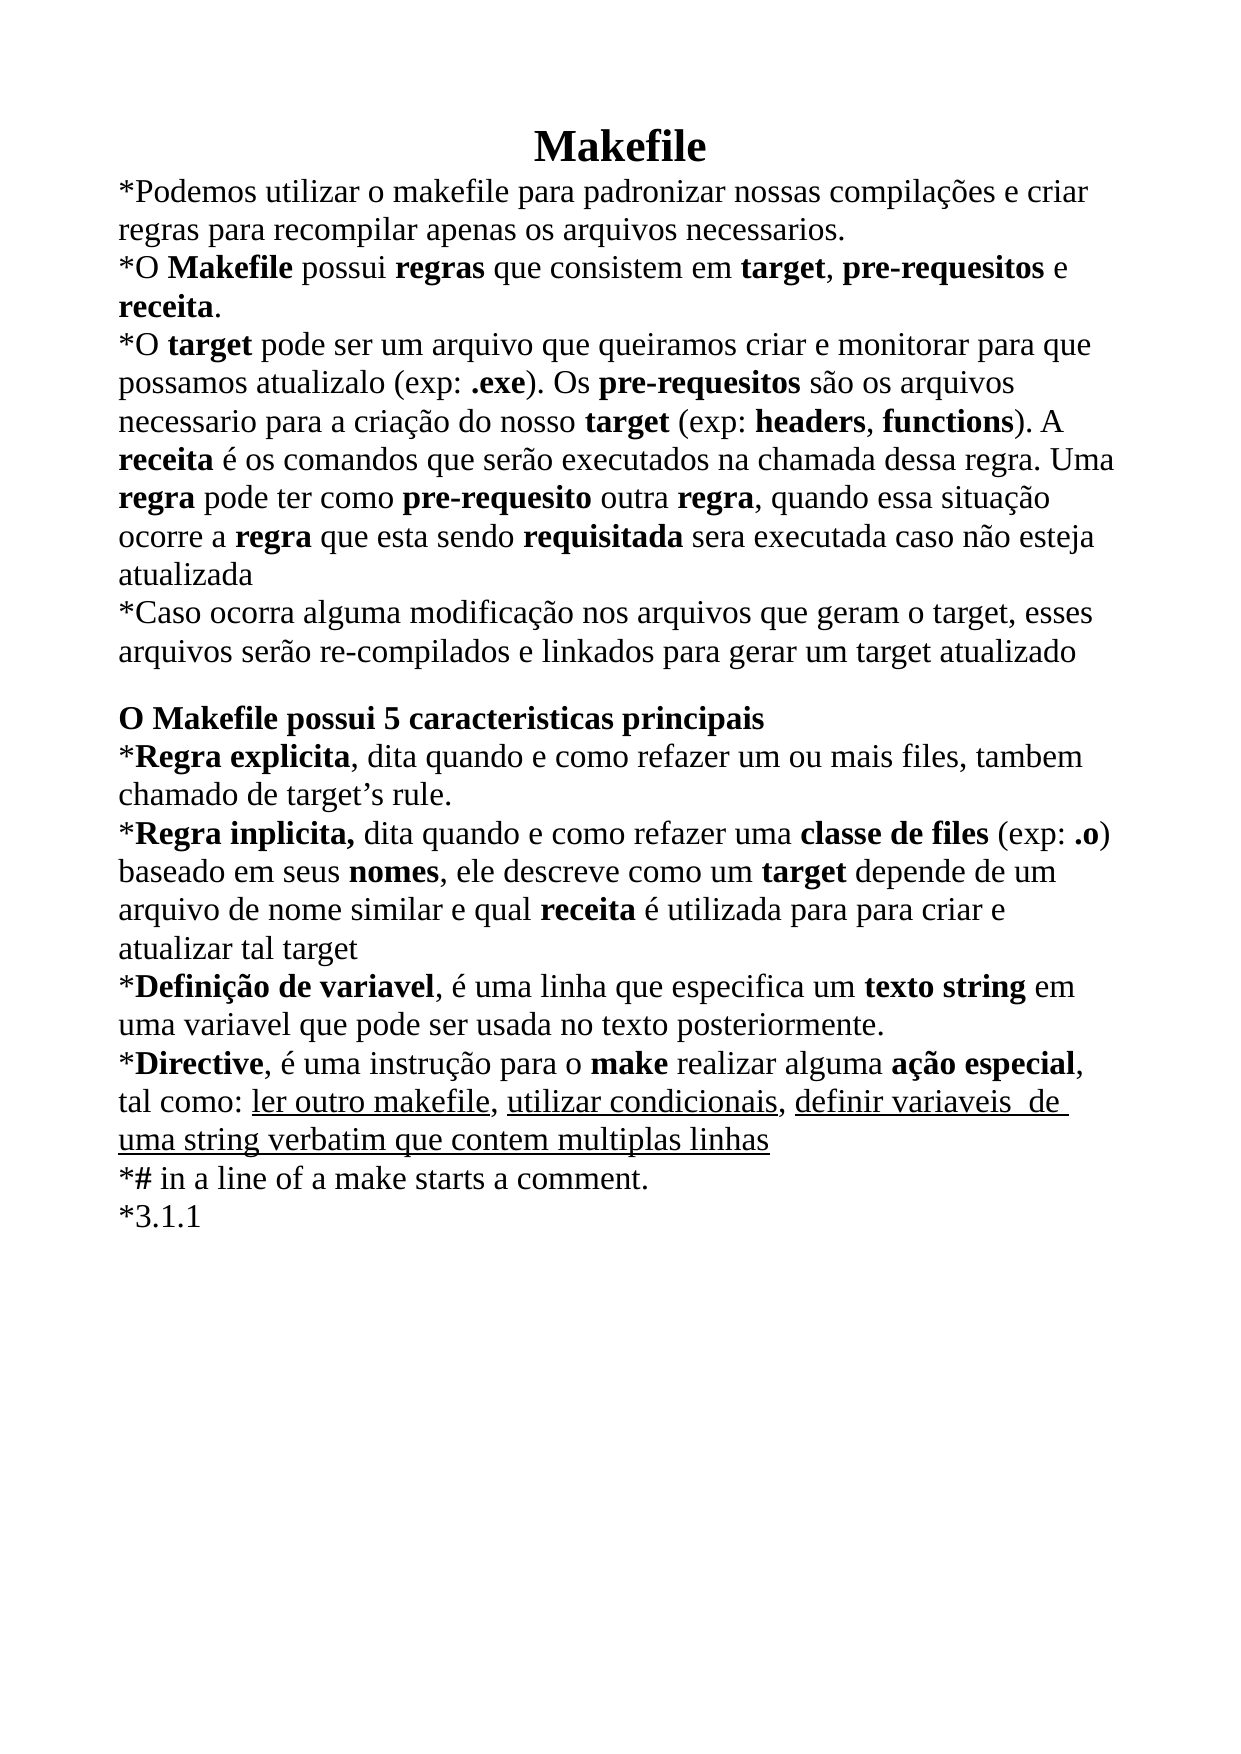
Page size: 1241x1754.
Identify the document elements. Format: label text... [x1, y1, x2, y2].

text *Regra inplicita, dita quando e como refazer uma classe de files (exp: .o) baseado em seus nomes, ele descreve como um target depende de um arquivo de nome similar e qual receita é utilizada para para criar e atualizar tal target [118, 813, 1122, 966]
text *Definição de variavel, é uma linha que especifica um texto string em uma variavel que pode ser usada no texto posteriormente. [118, 966, 1122, 1043]
text *Caso ocorra alguma modificação nos arquivos que geram o target, esses arquivos serão re-compilados e linkados para gerar um target atualizado [118, 592, 1122, 669]
text *O target pode ser um arquivo que queiramos criar e monitorar para que possamos atualizalo (exp: .exe). Os pre-requesitos são os arquivos necessario para a criação do nosso target (exp: headers, functions). A receita é os comandos que serão executados na chamada dessa regra. Uma regra pode ter como pre-requesito outra regra, quando essa situação ocorre a regra que esta sendo requisitada sera executada caso não esteja atualizada [118, 324, 1122, 592]
text *O Makefile possui regras que consistem em target, pre-requesitos e receita. [118, 247, 1122, 324]
text Makefile [118, 118, 1122, 171]
text O Makefile possui 5 caracteristicas principais [118, 698, 1122, 736]
text *3.1.1 [118, 1196, 1122, 1234]
text *Podemos utilizar o makefile para padronizar nossas compilações e criar regras para recompilar apenas os arquivos necessarios. [118, 171, 1122, 247]
text *Directive, é uma instrução para o make realizar alguma ação especial, tal como: ler outro makefile, utilizar condicionais, definir variaveis de uma string verbatim que contem multiplas linhas [118, 1043, 1122, 1158]
text *# in a line of a make starts a comment. [118, 1158, 1122, 1196]
text *Regra explicita, dita quando e como refazer um ou mais files, tambem chamado de target’s rule. [118, 736, 1122, 813]
